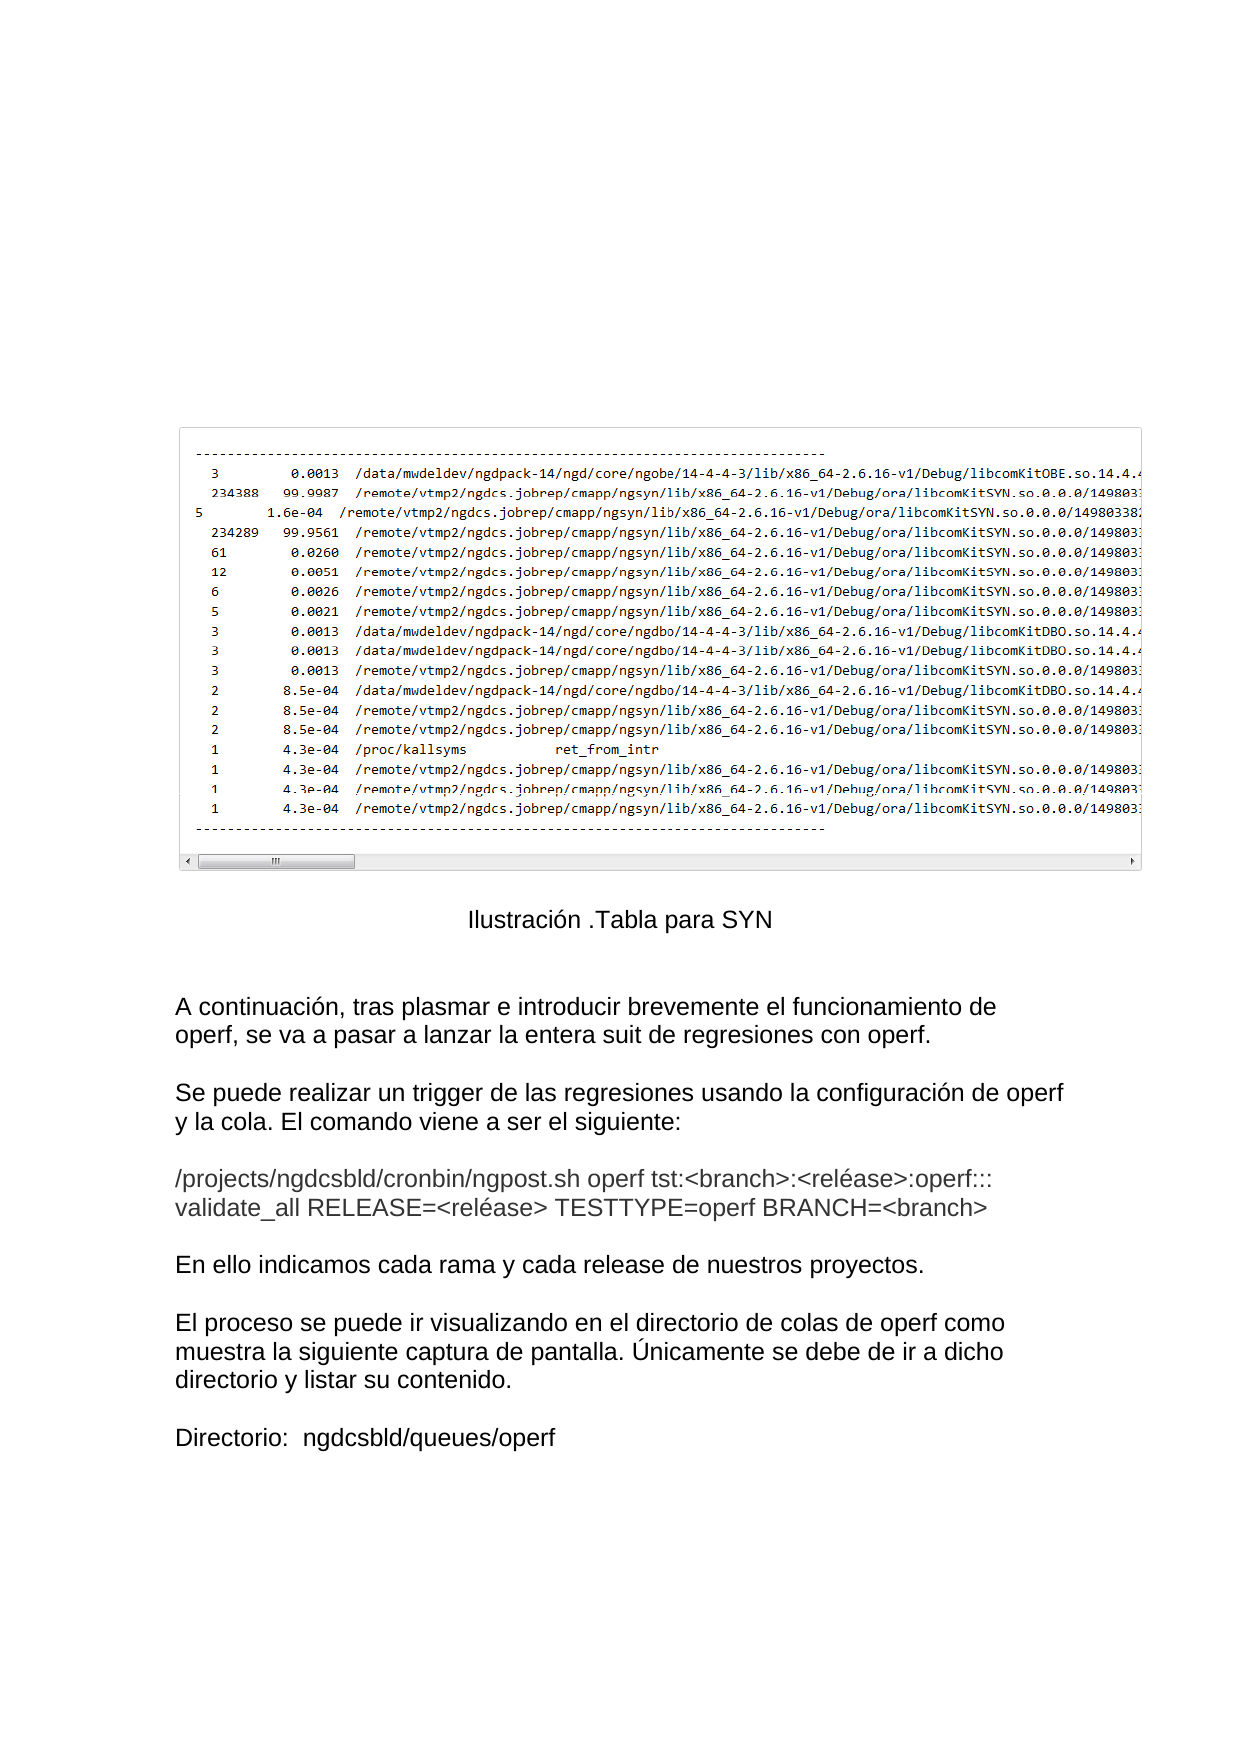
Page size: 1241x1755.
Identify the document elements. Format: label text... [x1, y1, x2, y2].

text Se puede realizar un trigger de las regresiones usando la configuración de operf y la cola. El comando viene a ser el siguiente: [175, 1078, 1065, 1135]
text Directorio: ngdcsbld/queues/operf [175, 1423, 1065, 1452]
picture [175, 421, 1162, 872]
text A continuación, tras plasmar e introducir brevemente el funcionamiento de operf, se va a pasar a lanzar la entera suit de regresiones con operf. [175, 992, 1065, 1049]
text En ello indicamos cada rama y cada release de nuestros proyectos. [175, 1250, 1065, 1279]
text /projects/ngdcsbld/cronbin/ngpost.sh operf tst:<branch>:<reléase>:operf::: validate_all RELEASE=<reléase> TESTTYPE=operf BRANCH=<branch> [175, 1164, 1065, 1222]
text Ilustración .Tabla para SYN [175, 905, 1065, 934]
text El proceso se puede ir visualizando en el directorio de colas de operf como muestra la siguiente captura de pantalla. Únicamente se debe de ir a dicho directorio y listar su contenido. [175, 1308, 1065, 1394]
